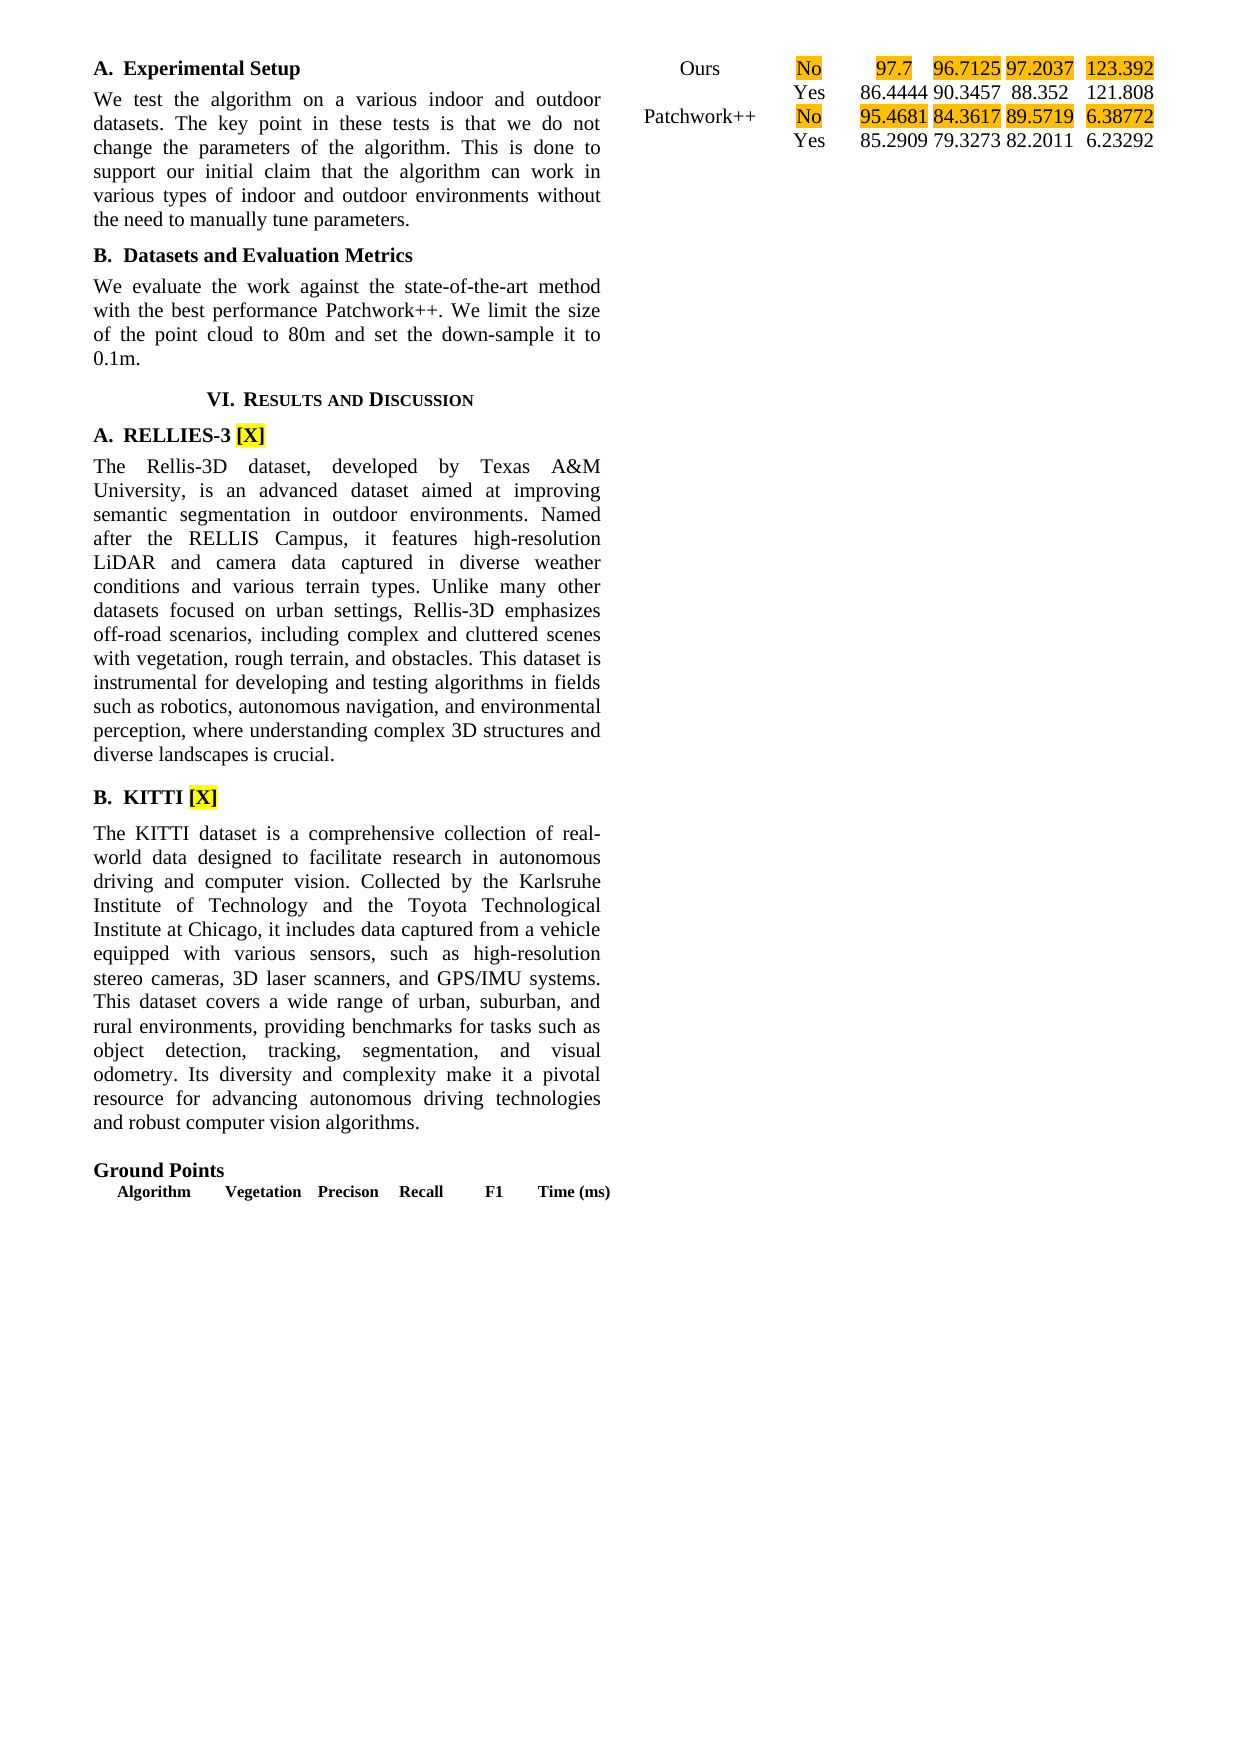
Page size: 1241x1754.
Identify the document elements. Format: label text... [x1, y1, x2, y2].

table_cell Ours [639, 56, 761, 104]
table_cell 96.7125 [931, 56, 1003, 80]
subtitle Experimental Setup [93, 56, 601, 80]
table_cell No [761, 56, 857, 80]
table_cell 97.7 [858, 56, 931, 80]
table_cell 121.808 [1076, 80, 1163, 104]
table_cell 86.4444 [858, 80, 931, 104]
table_header Vegetation [215, 1182, 312, 1201]
table_header Algorithm [93, 1182, 215, 1201]
text We evaluate the work against the state-of-the-art method with the best performance Patchwork++. We limit the size of the point cloud to 80m and set the down-sample it to 0.1m. [93, 274, 601, 370]
table_header F1 [458, 1182, 531, 1201]
table_cell Yes [761, 80, 857, 104]
table_header Precison [312, 1182, 385, 1201]
table_cell 6.23292 [1076, 129, 1163, 152]
table_cell 82.2011 [1004, 129, 1076, 152]
subtitle Datasets and Evaluation Metrics [93, 243, 601, 267]
table_cell Yes [761, 129, 857, 152]
table_cell 97.2037 [1004, 56, 1076, 80]
table_header Recall [385, 1182, 458, 1201]
table_cell 88.352 [1004, 80, 1076, 104]
table_cell 85.2909 [858, 129, 931, 152]
subtitle KITTI [X] [93, 785, 601, 809]
text The KITTI dataset is a comprehensive collection of real-world data designed to facilitate research in autonomous driving and computer vision. Collected by the Karlsruhe Institute of Technology and the Toyota Technological Institute at Chicago, it includes data captured from a vehicle equipped with various sensors, such as high-resolution stereo cameras, 3D laser scanners, and GPS/IMU systems. This dataset covers a wide range of urban, suburban, and rural environments, providing benchmarks for tasks such as object detection, tracking, segmentation, and visual odometry. Its diversity and complexity make it a pivotal resource for advancing autonomous driving technologies and robust computer vision algorithms. [93, 821, 601, 1134]
text Ground Points [93, 1158, 601, 1182]
subtitle Results and Discussion [93, 387, 601, 411]
table_cell 6.38772 [1076, 104, 1163, 128]
table_cell No [761, 104, 857, 128]
subtitle RELLIES-3 [X] [93, 423, 601, 447]
table_cell 123.392 [1076, 56, 1163, 80]
table_cell Patchwork++ [639, 104, 761, 128]
table_cell 84.3617 [931, 104, 1003, 128]
table_cell 89.5719 [1004, 104, 1076, 128]
table_cell 90.3457 [931, 80, 1003, 104]
text We test the algorithm on a various indoor and outdoor datasets. The key point in these tests is that we do not change the parameters of the algorithm. This is done to support our initial claim that the algorithm can work in various types of indoor and outdoor environments without the need to manually tune parameters. [93, 87, 601, 231]
text The Rellis-3D dataset, developed by Texas A&M University, is an advanced dataset aimed at improving semantic segmentation in outdoor environments. Named after the RELLIS Campus, it features high-resolution LiDAR and camera data captured in diverse weather conditions and various terrain types. Unlike many other datasets focused on urban settings, Rellis-3D emphasizes off-road scenarios, including complex and cluttered scenes with vegetation, rough terrain, and obstacles. This dataset is instrumental for developing and testing algorithms in fields such as robotics, autonomous navigation, and environmental perception, where understanding complex 3D structures and diverse landscapes is crucial. [93, 453, 601, 766]
table_cell 95.4681 [858, 104, 931, 128]
table_header Time (ms) [531, 1182, 618, 1201]
table_cell 79.3273 [931, 129, 1003, 152]
